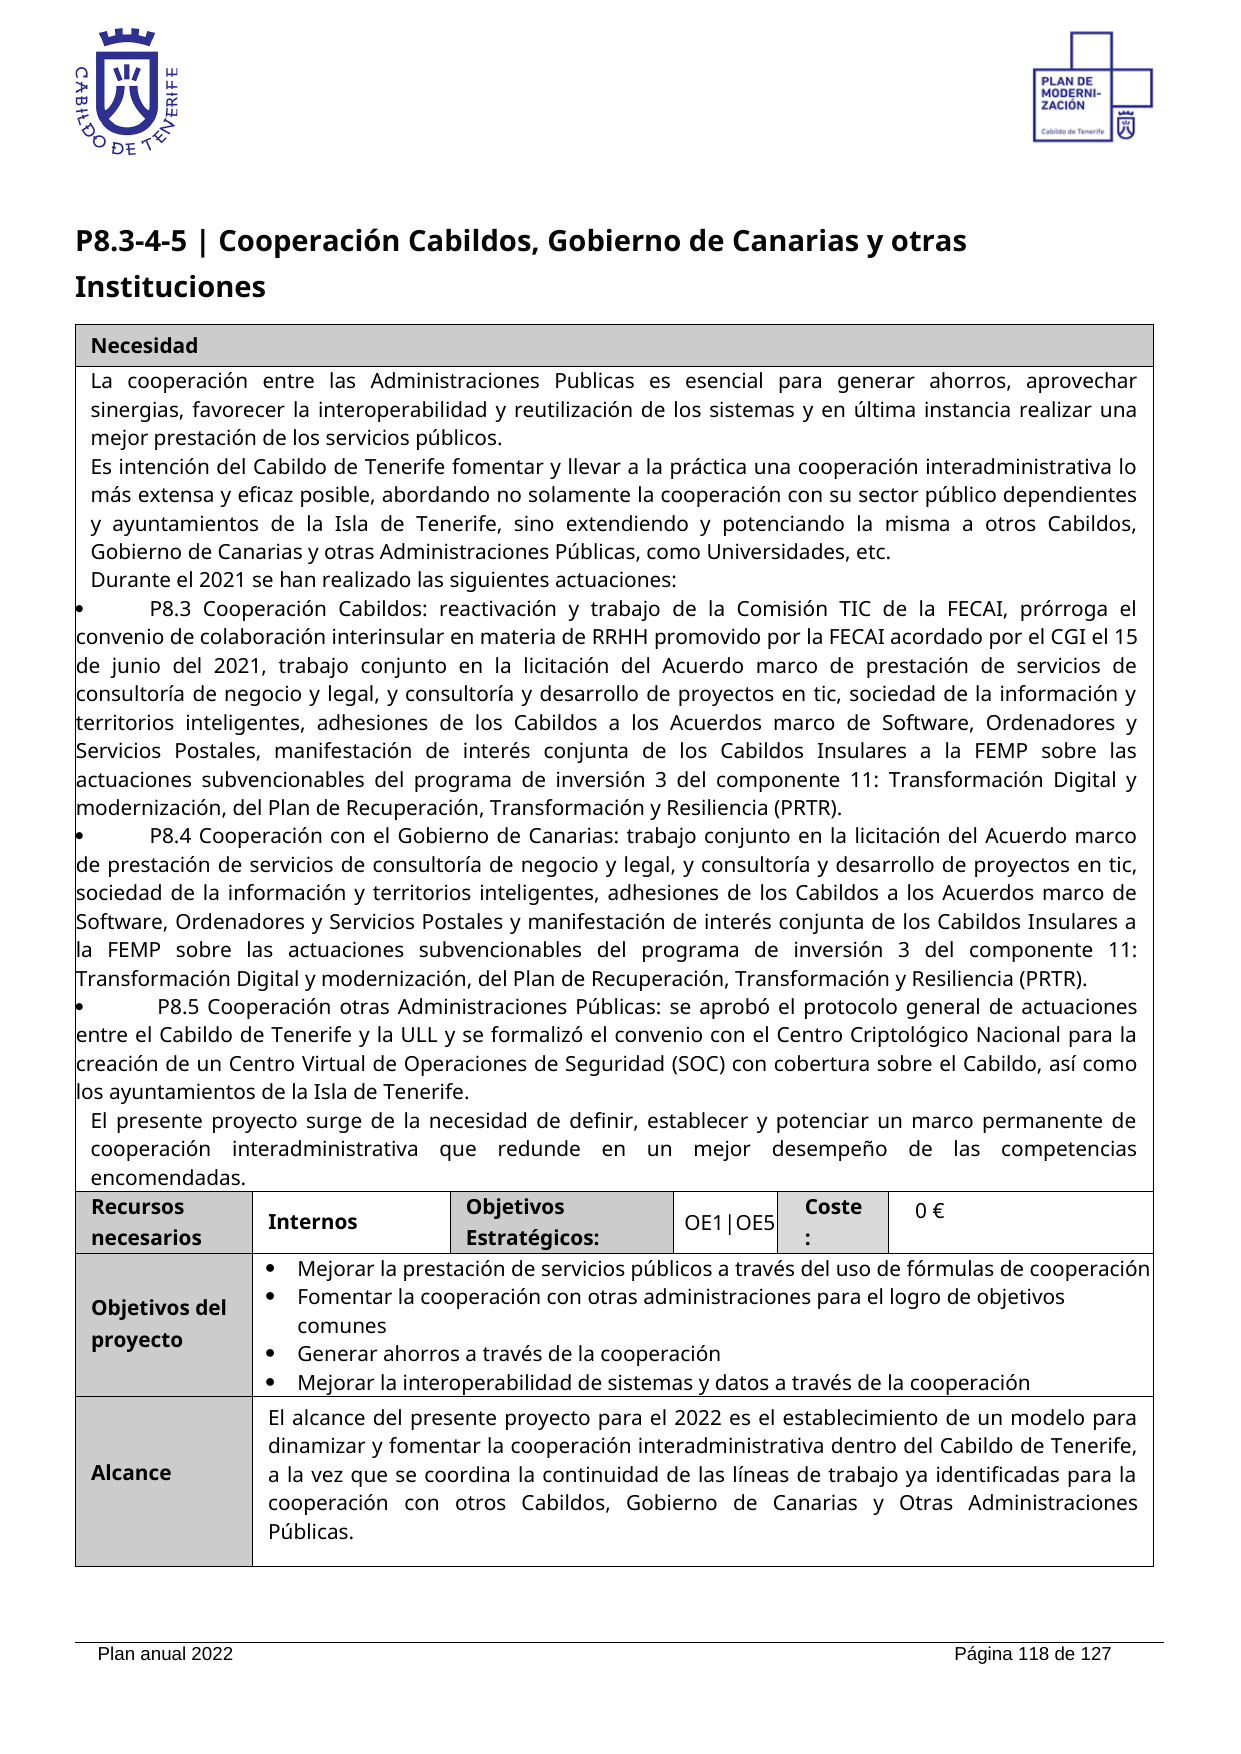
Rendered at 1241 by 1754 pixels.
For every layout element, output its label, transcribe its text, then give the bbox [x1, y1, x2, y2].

table_cell Objetivos del proyecto [76, 1254, 252, 1396]
table_cell Mejorar la prestación de servicios públicos a través del uso de fórmulas de cooperación Fomentar la cooperación con otras administraciones para el logro de objetivos comunes Generar ahorros a través de la cooperación Mejorar la interoperabilidad de sistemas y datos a través de la cooperación [253, 1254, 1153, 1396]
table_header Necesidad [76, 325, 1153, 366]
table_cell Objetivos Estratégicos: [451, 1192, 673, 1253]
table_cell Alcance [76, 1397, 252, 1566]
table_cell Coste: [778, 1192, 888, 1253]
text P8.3-4-5 | Cooperación Cabildos, Gobierno de Canarias y otras Instituciones [75, 220, 1165, 306]
table_cell 0 € [889, 1192, 1153, 1253]
table_cell Internos [253, 1192, 450, 1253]
table_cell El alcance del presente proyecto para el 2022 es el establecimiento de un modelo para dinamizar y fomentar la cooperación interadministrativa dentro del Cabildo de Tenerife, a la vez que se coordina la continuidad de las líneas de trabajo ya identificadas para la cooperación con otros Cabildos, Gobierno de Canarias y Otras Administraciones Públicas. [253, 1397, 1153, 1566]
table_cell La cooperación entre las Administraciones Publicas es esencial para generar ahorros, aprovechar sinergias, favorecer la interoperabilidad y reutilización de los sistemas y en última instancia realizar una mejor prestación de los servicios públicos. Es intención del Cabildo de Tenerife fomentar y llevar a la práctica una cooperación interadministrativa lo más extensa y eficaz posible, abordando no solamente la cooperación con su sector público dependientes y ayuntamientos de la Isla de Tenerife, sino extendiendo y potenciando la misma a otros Cabildos, Gobierno de Canarias y otras Administraciones Públicas, como Universidades, etc. Durante el 2021 se han realizado las siguientes actuaciones: P8.3 Cooperación Cabildos: reactivación y trabajo de la Comisión TIC de la FECAI, prórroga el convenio de colaboración interinsular en materia de RRHH promovido por la FECAI acordado por el CGI el 15 de junio del 2021, trabajo conjunto en la licitación del Acuerdo marco de prestación de servicios de consultoría de negocio y legal, y consultoría y desarrollo de proyectos en tic, sociedad de la información y territorios inteligentes, adhesiones de los Cabildos a los Acuerdos marco de Software, Ordenadores y Servicios Postales, manifestación de interés conjunta de los Cabildos Insulares a la FEMP sobre las actuaciones subvencionables del programa de inversión 3 del componente 11: Transformación Digital y modernización, del Plan de Recuperación, Transformación y Resiliencia (PRTR). P8.4 Cooperación con el Gobierno de Canarias: trabajo conjunto en la licitación del Acuerdo marco de prestación de servicios de consultoría de negocio y legal, y consultoría y desarrollo de proyectos en tic, sociedad de la información y territorios inteligentes, adhesiones de los Cabildos a los Acuerdos marco de Software, Ordenadores y Servicios Postales y manifestación de interés conjunta de los Cabildos Insulares a la FEMP sobre las actuaciones subvencionables del programa de inversión 3 del componente 11: Transformación Digital y modernización, del Plan de Recuperación, Transformación y Resiliencia (PRTR). P8.5 Cooperación otras Administraciones Públicas: se aprobó el protocolo general de actuaciones entre el Cabildo de Tenerife y la ULL y se formalizó el convenio con el Centro Criptológico Nacional para la creación de un Centro Virtual de Operaciones de Seguridad (SOC) con cobertura sobre el Cabildo, así como los ayuntamientos de la Isla de Tenerife. El presente proyecto surge de la necesidad de definir, establecer y potenciar un marco permanente de cooperación interadministrativa que redunde en un mejor desempeño de las competencias encomendadas. [76, 367, 1153, 1191]
table_cell OE1|OE5 [674, 1192, 777, 1253]
table_cell Recursos necesarios [76, 1192, 252, 1253]
